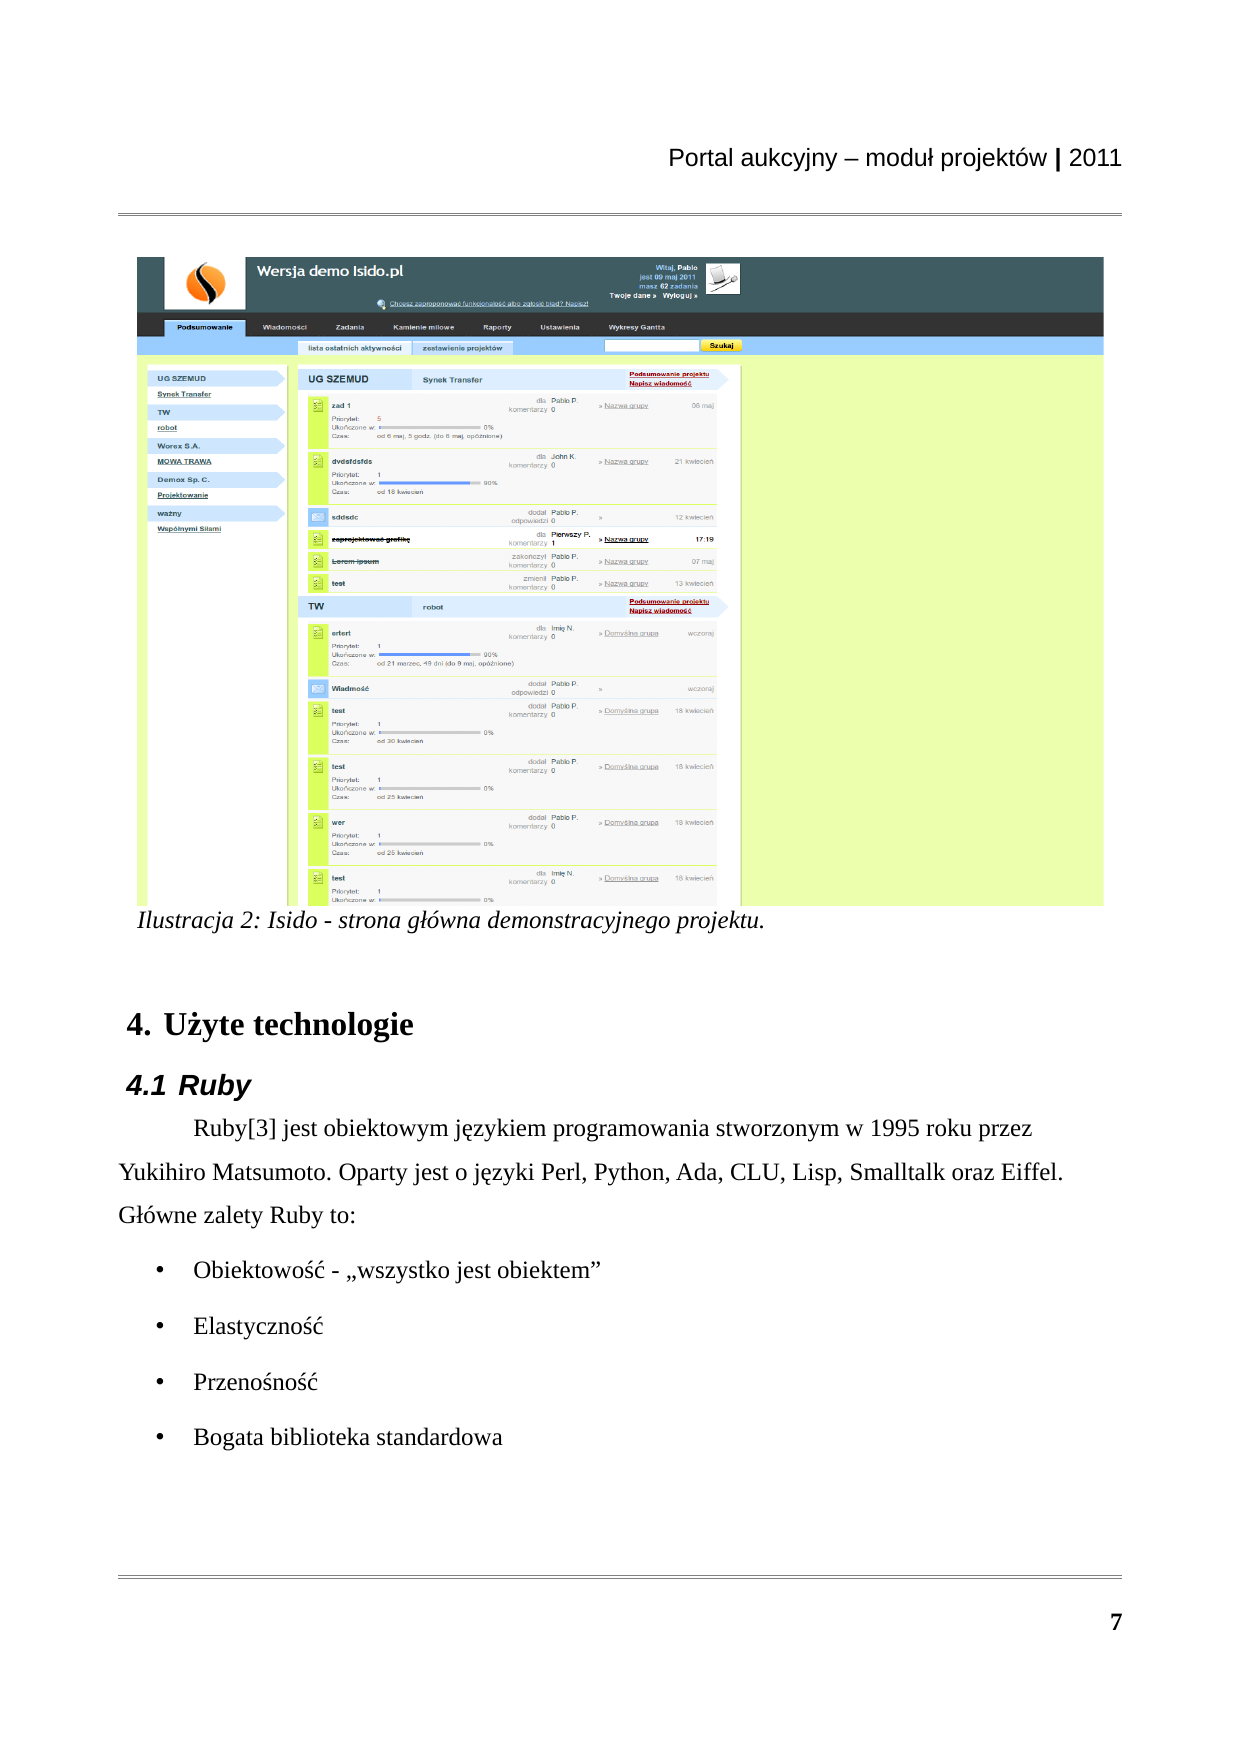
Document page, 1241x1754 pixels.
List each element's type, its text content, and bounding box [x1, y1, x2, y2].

subtitle Ruby [118, 1067, 1122, 1101]
subtitle Użyte technologie [118, 1004, 1122, 1042]
list Bogata biblioteka standardowa [156, 1422, 1122, 1451]
list Obiektowość - „wszystko jest obiektem” [156, 1255, 1122, 1284]
list Ilustracja 2: Isido - strona główna demonstracyjnego projektu. [137, 906, 1103, 934]
list Przenośność [156, 1367, 1122, 1395]
picture [137, 257, 1104, 906]
list Elastyczność [156, 1311, 1122, 1340]
text Ruby[3] jest obiektowym językiem programowania stworzonym w 1995 roku przez Yukihiro Matsumoto. Oparty jest o języki Perl, Python, Ada, CLU, Lisp, Smalltalk oraz Eiffel. Główne zalety Ruby to: [118, 1113, 1122, 1228]
